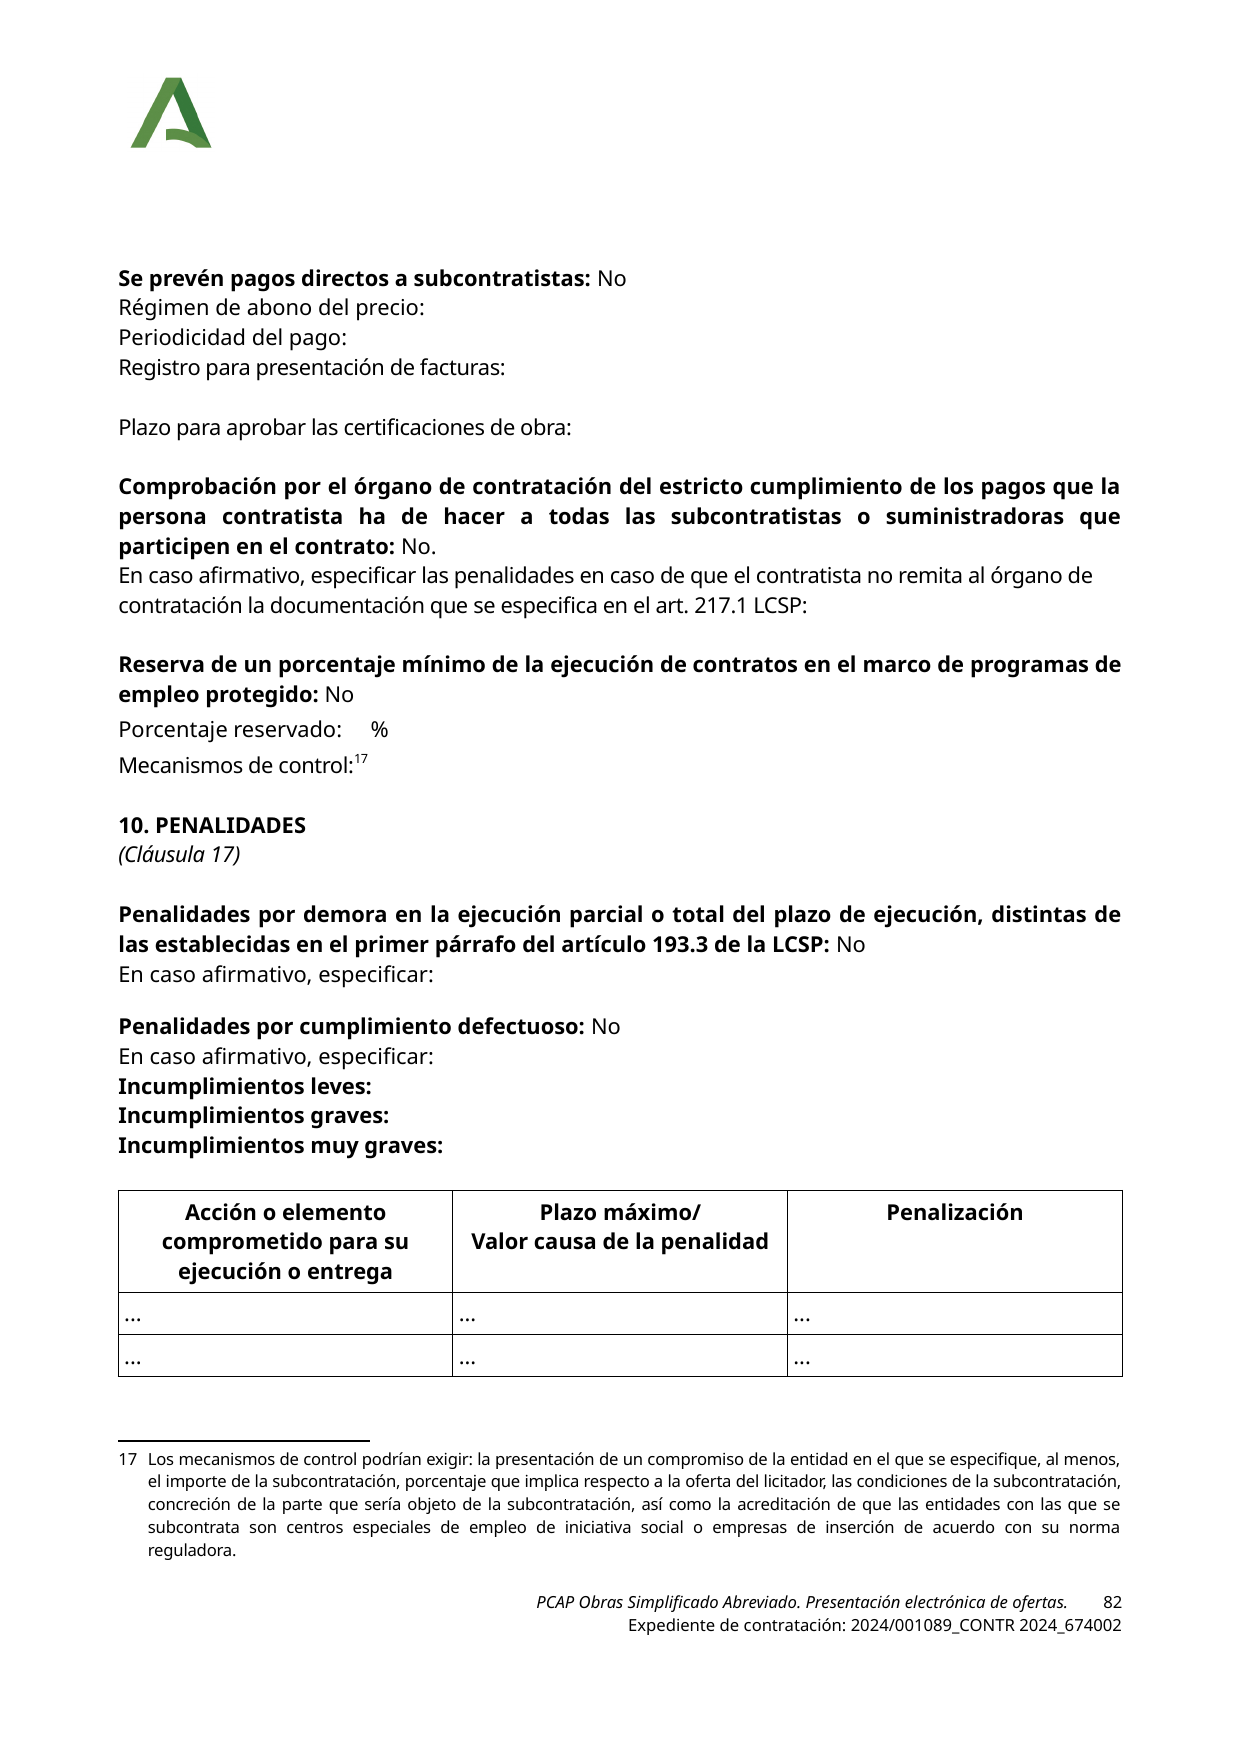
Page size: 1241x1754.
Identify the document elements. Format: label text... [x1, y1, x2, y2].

text Porcentaje reservado: % [118, 714, 1122, 744]
text (Cláusula 17) [118, 839, 1122, 869]
picture [127, 73, 216, 152]
table_cell ... [453, 1293, 787, 1334]
text Penalidades por demora en la ejecución parcial o total del plazo de ejecución, distintas de las establecidas en el primer párrafo del artículo 193.3 de la LCSP: No [118, 899, 1122, 958]
text 10. PENALIDADES [118, 809, 1122, 839]
text Se prevén pagos directos a subcontratistas: No [118, 262, 1122, 292]
table_cell ... [788, 1293, 1122, 1334]
text Periodicidad del pago: [118, 322, 1122, 352]
text Comprobación por el órgano de contratación del estricto cumplimiento de los pagos que la persona contratista ha de hacer a todas las subcontratistas o suministradoras que participen en el contrato: No. [118, 471, 1122, 560]
table_header Plazo máximo/ Valor causa de la penalidad [453, 1191, 787, 1292]
text Régimen de abono del precio: [118, 292, 1122, 322]
text Incumplimientos leves: [118, 1071, 1122, 1100]
table_cell ... [788, 1335, 1122, 1376]
text Plazo para aprobar las certificaciones de obra: [118, 411, 1122, 441]
table_header Penalización [788, 1191, 1122, 1292]
text En caso afirmativo, especificar: [118, 958, 1122, 988]
text Reserva de un porcentaje mínimo de la ejecución de contratos en el marco de programas de empleo protegido: No [118, 649, 1122, 708]
text En caso afirmativo, especificar las penalidades en caso de que el contratista no remita al órgano de contratación la documentación que se especifica en el art. 217.1 LCSP: [118, 560, 1122, 620]
text Mecanismos de control: [118, 750, 1122, 780]
text Registro para presentación de facturas: [118, 352, 1122, 382]
text Incumplimientos muy graves: [118, 1130, 1122, 1160]
text Incumplimientos graves: [118, 1100, 1122, 1130]
text Penalidades por cumplimiento defectuoso: No [118, 1011, 1122, 1041]
table_cell ... [119, 1335, 452, 1376]
table_cell ... [119, 1293, 452, 1334]
text En caso afirmativo, especificar: [118, 1041, 1122, 1071]
text Los mecanismos de control podrían exigir: la presentación de un compromiso de la entidad en el que se especifique, al menos, el importe de la subcontratación, porcentaje que implica respecto a la oferta del licitador, las condiciones de la subcontratación, concreción de la parte que sería objeto de la subcontratación, así como la acreditación de que las entidades con las que se subcontrata son centros especiales de empleo de iniciativa social o empresas de inserción de acuerdo con su norma reguladora. [118, 1447, 1122, 1561]
table_cell ... [453, 1335, 787, 1376]
table_header Acción o elemento comprometido para su ejecución o entrega [119, 1191, 452, 1292]
